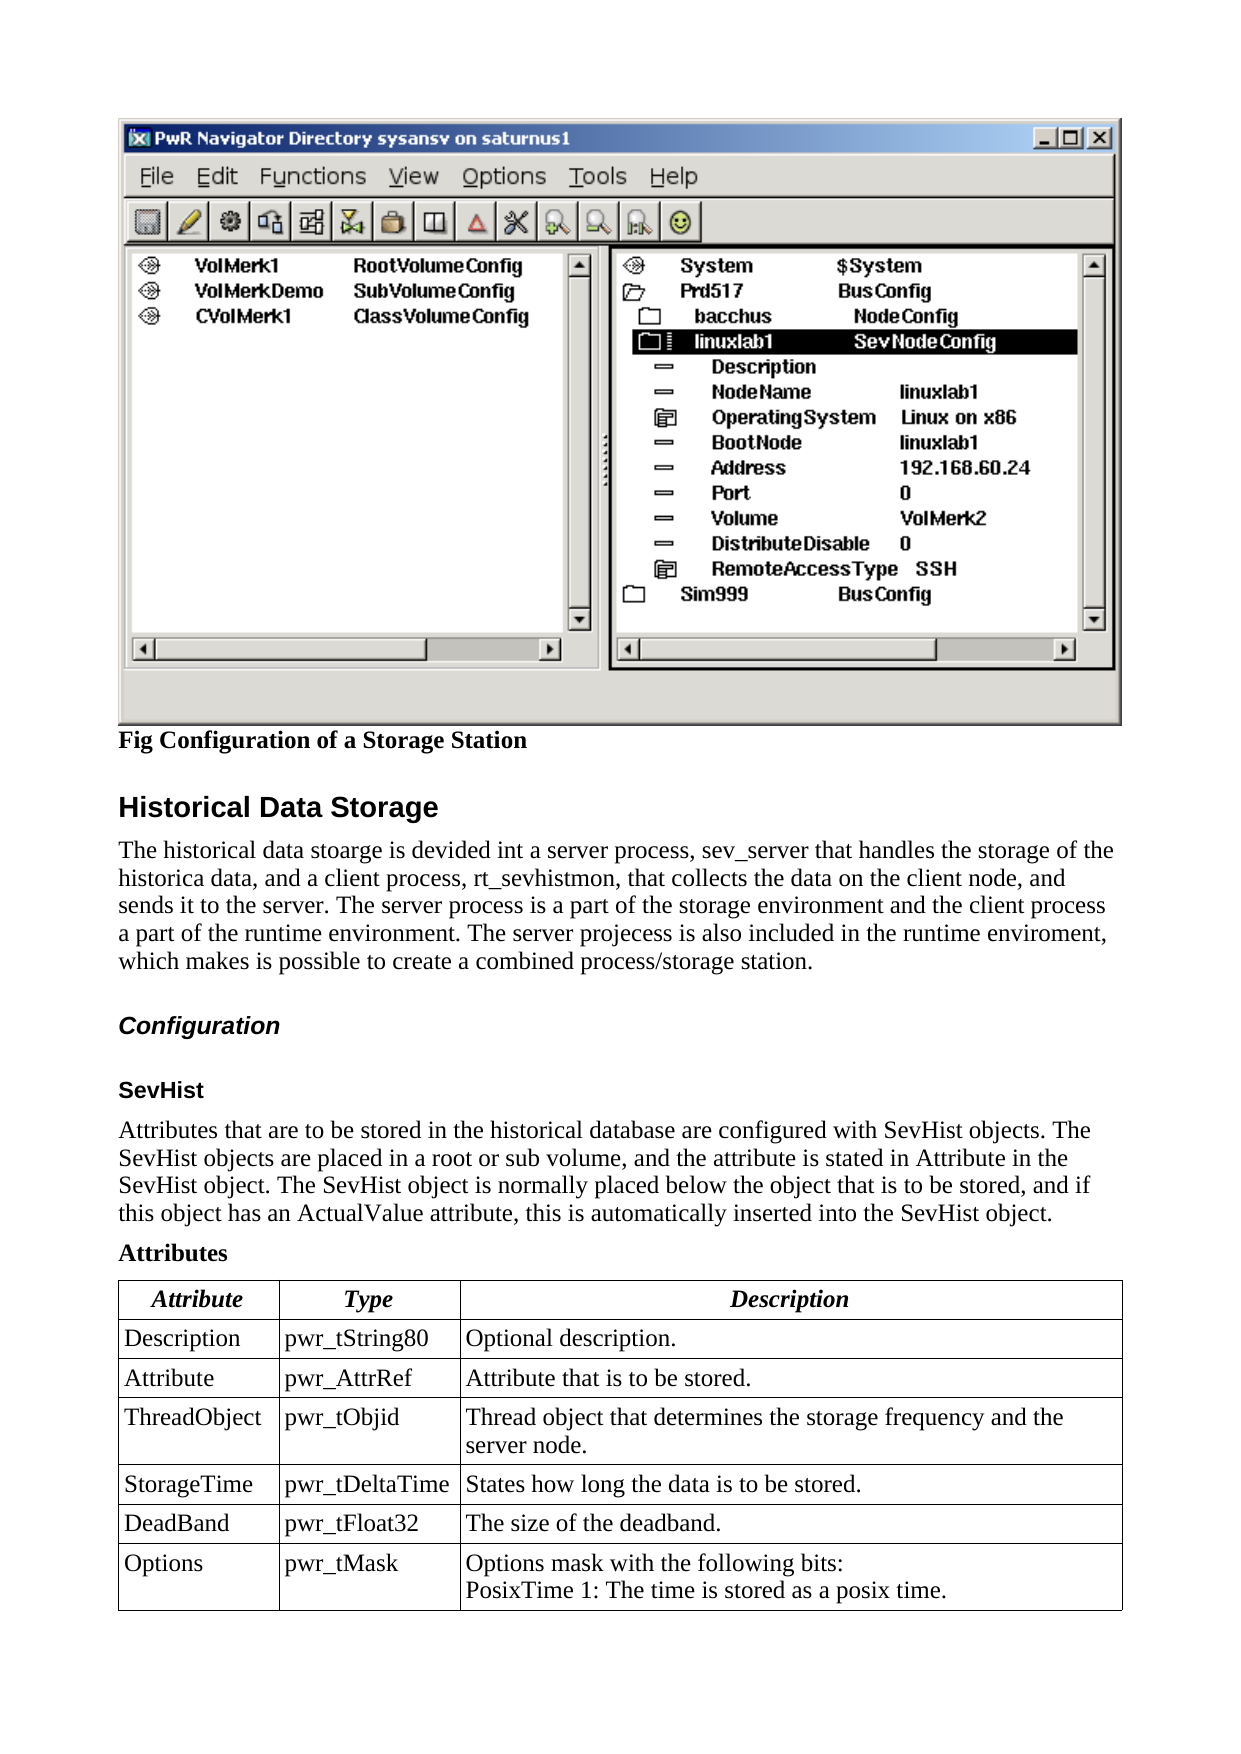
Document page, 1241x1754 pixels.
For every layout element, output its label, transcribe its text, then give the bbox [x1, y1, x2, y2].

table_cell pwr_tMask [280, 1544, 460, 1610]
table_cell pwr_tString80 [280, 1320, 460, 1358]
table_cell Options [119, 1544, 279, 1610]
table_cell DeadBand [119, 1505, 279, 1543]
table_cell States how long the data is to be stored. [461, 1465, 1122, 1503]
subtitle Configuration [118, 1012, 1122, 1040]
table_cell Description [119, 1320, 279, 1358]
table_cell Attribute that is to be stored. [461, 1359, 1122, 1397]
table_cell pwr_tDeltaTime [280, 1465, 460, 1503]
text Attributes [118, 1239, 1122, 1267]
text Fig Configuration of a Storage Station [118, 726, 1122, 753]
table_cell pwr_tFloat32 [280, 1505, 460, 1543]
text Attributes that are to be stored in the historical database are configured with SevHist objects. The SevHist objects are placed in a root or sub volume, and the attribute is stated in Attribute in the SevHist object. The SevHist object is normally placed below the object that is to be stored, and if this object has an ActualValue attribute, this is automatically inserted into the SevHist object. [118, 1116, 1122, 1227]
table_cell Options mask with the following bits: PosixTime 1: The time is stored as a posix time. [461, 1544, 1122, 1610]
table_cell ThreadObject [119, 1398, 279, 1464]
subtitle SevHist [118, 1077, 1122, 1103]
table_cell Optional description. [461, 1320, 1122, 1358]
text The historical data stoarge is devided int a server process, sev_server that handles the storage of the historica data, and a client process, rt_sevhistmon, that collects the data on the client node, and sends it to the server. The server process is a part of the storage environment and the client process a part of the runtime environment. The server projecess is also included in the runtime enviroment, which makes is possible to create a combined process/storage station. [118, 836, 1122, 975]
subtitle Historical Data Storage [118, 791, 1122, 824]
table_header Description [461, 1281, 1122, 1319]
table_cell The size of the deadband. [461, 1505, 1122, 1543]
table_header Attribute [119, 1281, 279, 1319]
table_cell Attribute [119, 1359, 279, 1397]
table_cell pwr_AttrRef [280, 1359, 460, 1397]
table_header Type [280, 1281, 460, 1319]
table_cell Thread object that determines the storage frequency and the server node. [461, 1398, 1122, 1464]
picture [118, 118, 1122, 726]
table_cell StorageTime [119, 1465, 279, 1503]
table_cell pwr_tObjid [280, 1398, 460, 1464]
